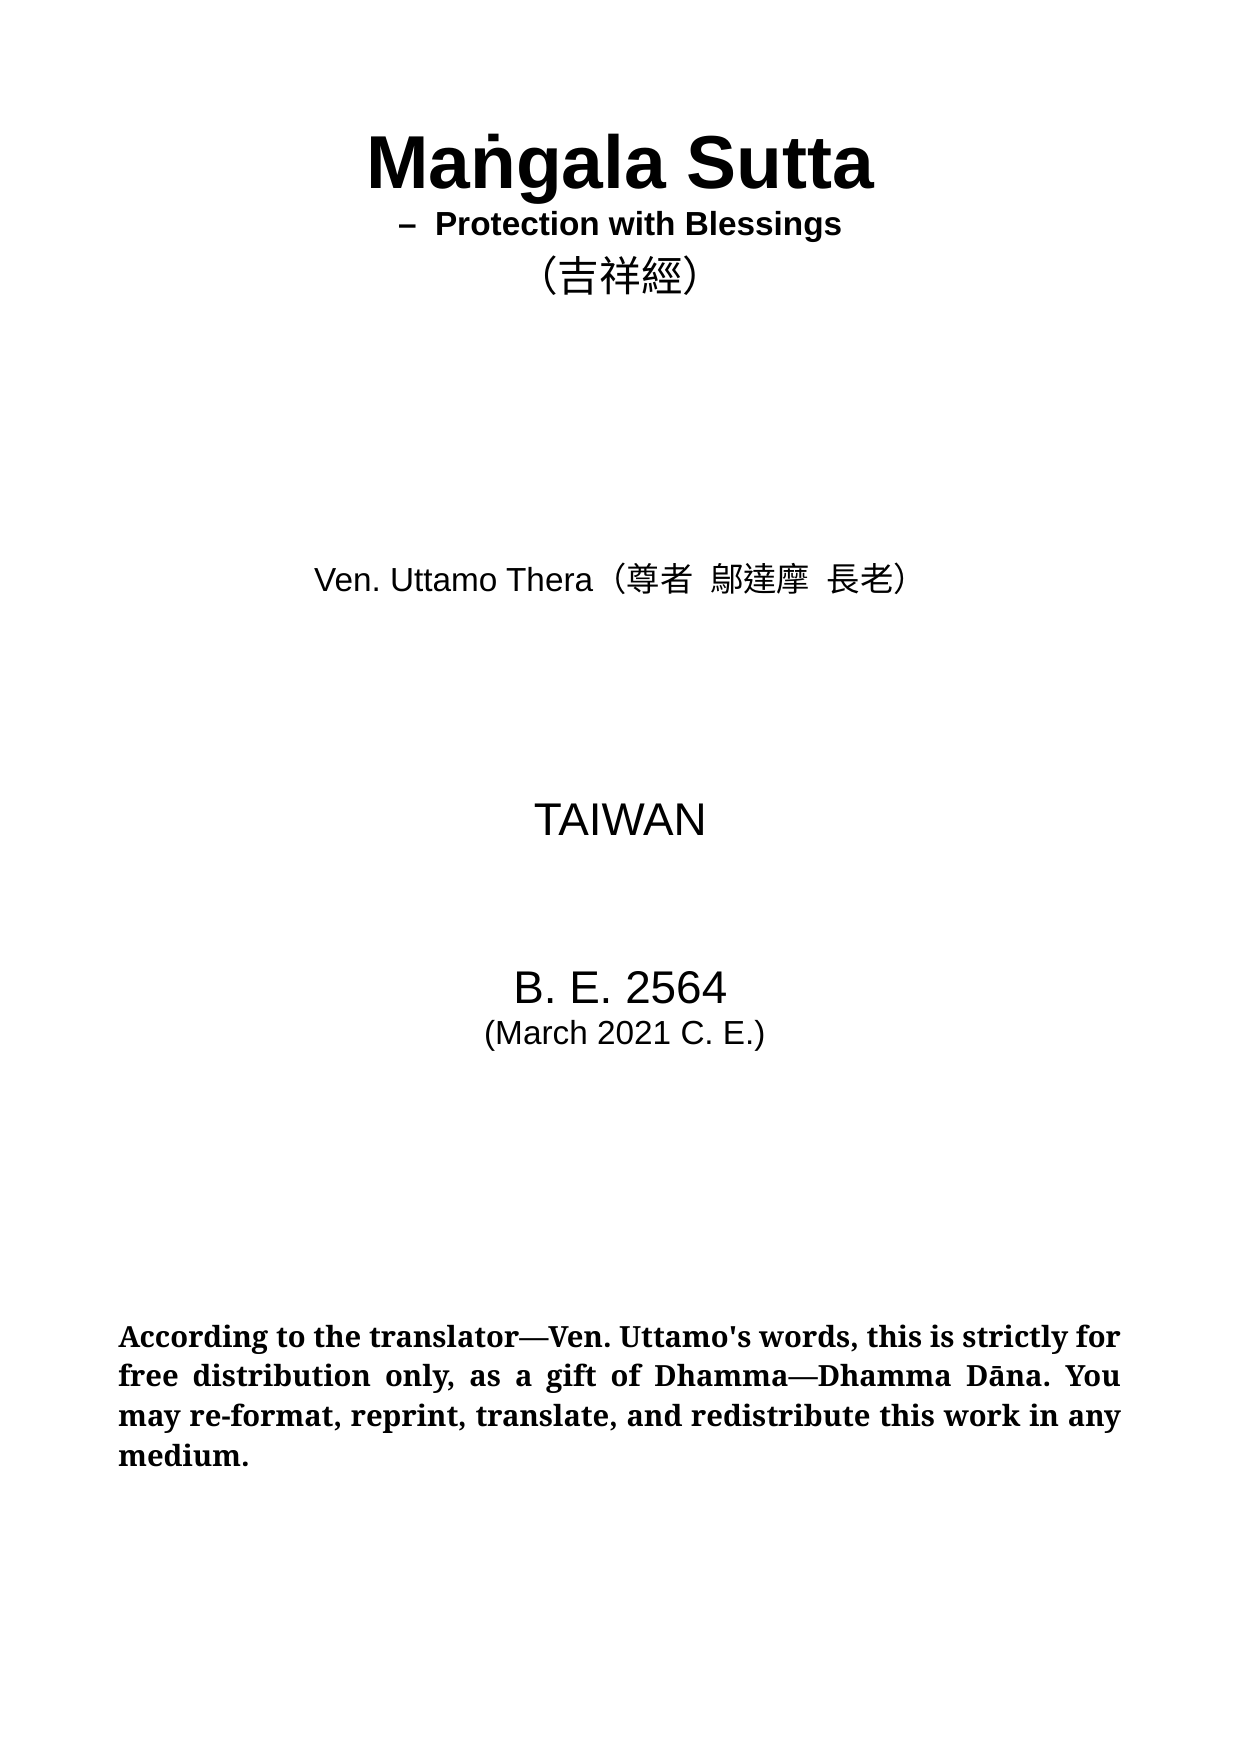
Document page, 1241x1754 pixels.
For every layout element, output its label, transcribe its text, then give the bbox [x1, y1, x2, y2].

text B. E. 2564 [118, 961, 1122, 1013]
text TAIWAN [118, 793, 1122, 845]
text （吉祥經） [118, 243, 1122, 303]
text (March 2021 C. E.) [118, 1013, 1122, 1052]
text According to the translator—Ven. Uttamo's words, this is strictly for free distribution only, as a gift of Dhamma—Dhamma Dāna. You may re‐format, reprint, translate, and redistribute this work in any medium. [118, 1316, 1122, 1475]
text Maṅgala Sutta [118, 118, 1122, 204]
text – Protection with Blessings [118, 204, 1122, 243]
text Ven. Uttamo Thera（尊者 鄔達摩 長老） [118, 552, 1122, 601]
